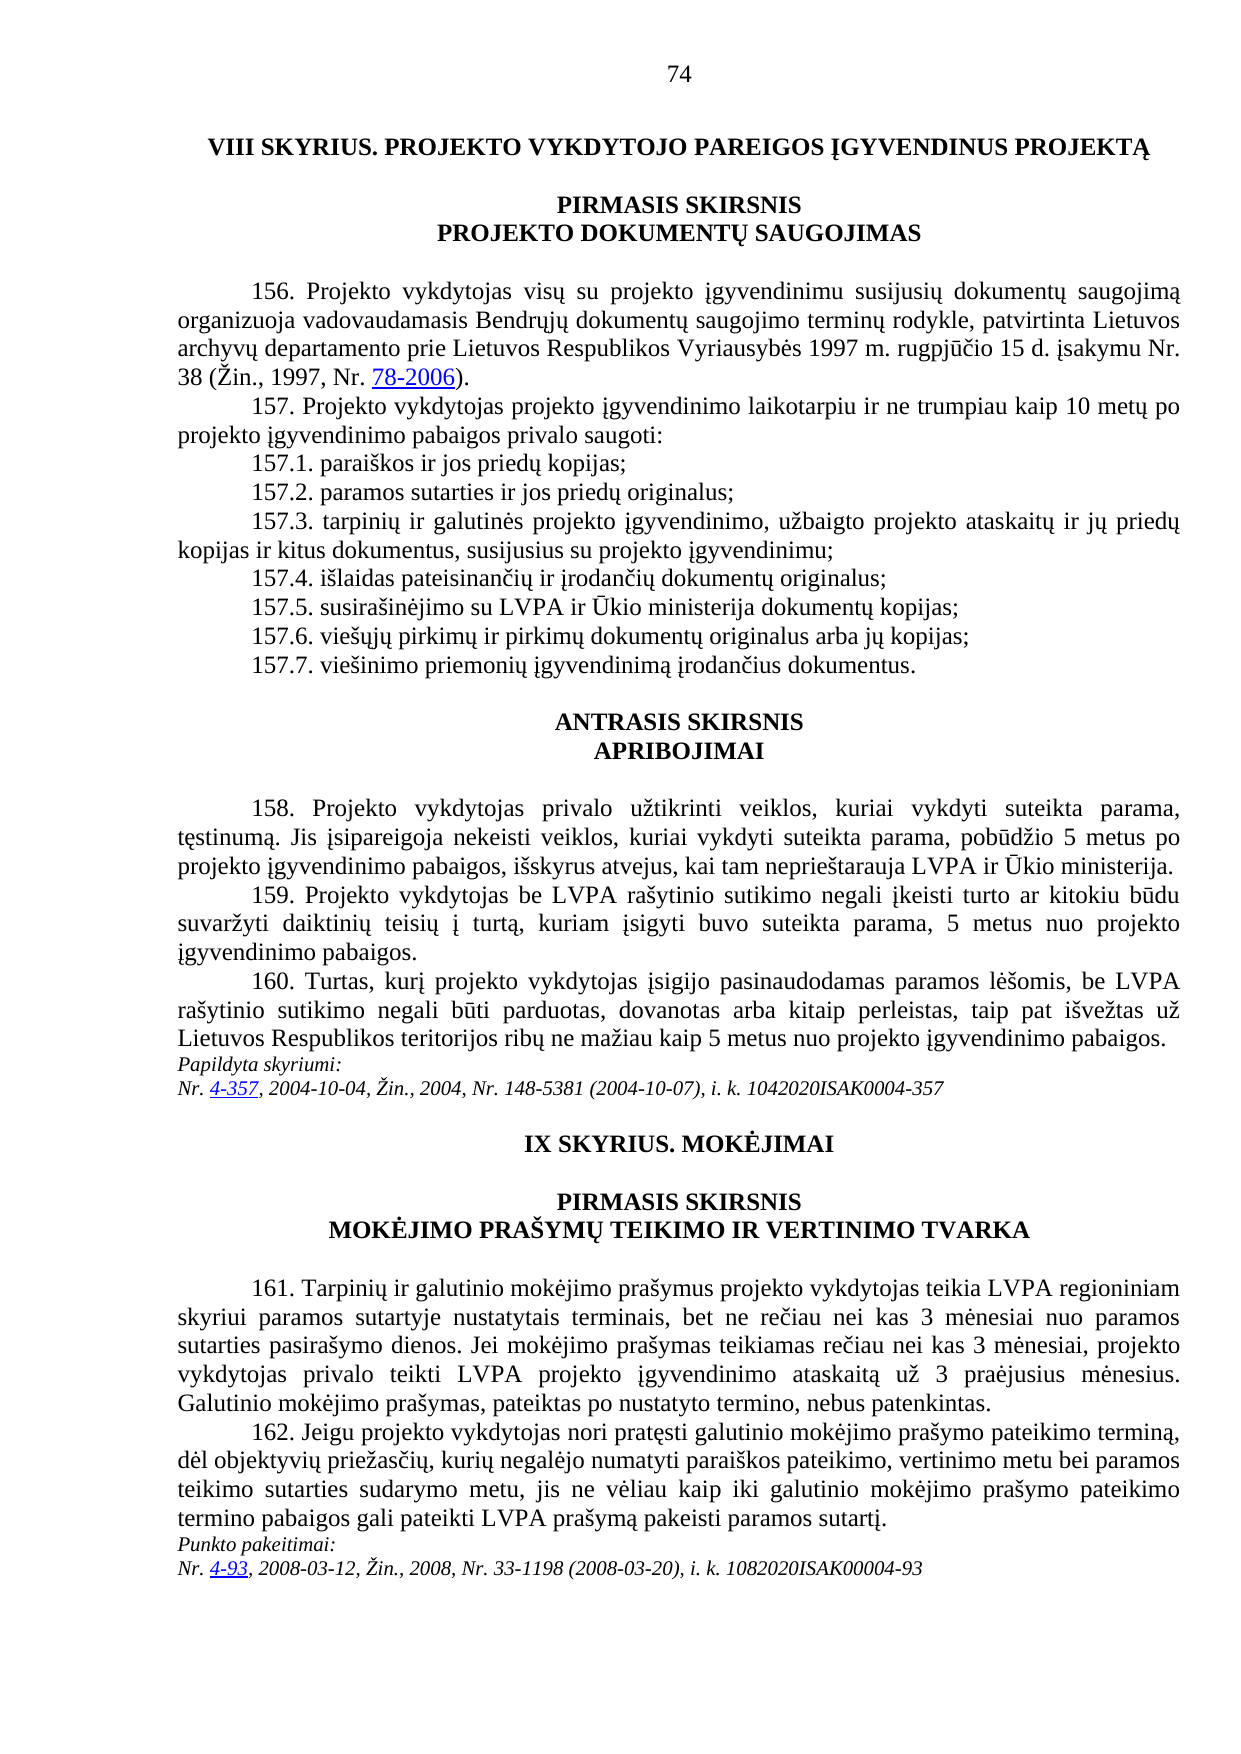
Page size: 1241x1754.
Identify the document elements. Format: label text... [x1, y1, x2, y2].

text 160. Turtas, kurį projekto vykdytojas įsigijo pasinaudodamas paramos lėšomis, be LVPA rašytinio sutikimo negali būti parduotas, dovanotas arba kitaip perleistas, taip pat išvežtas už Lietuvos Respublikos teritorijos ribų ne mažiau kaip 5 metus nuo projekto įgyvendinimo pabaigos. [177, 966, 1181, 1052]
text Papildyta skyriumi: [177, 1052, 1181, 1076]
text 157.7. viešinimo priemonių įgyvendinimą įrodančius dokumentus. [177, 650, 1181, 678]
text VIII skyrius. pROJEKTO VYKDYTOJO PAREIGOS ĮGYVENDINus projektą [177, 132, 1181, 161]
text 157.6. viešųjų pirkimų ir pirkimų dokumentų originalus arba jų kopijas; [177, 621, 1181, 650]
text pirmasis skirsnis [177, 190, 1181, 218]
text IX skyrius. MOKĖJIMAI [177, 1129, 1181, 1158]
text Projekto dokumentų saugojimas [177, 218, 1181, 247]
text PIRMASIS SKIRSNIS [177, 1187, 1181, 1215]
text 157. Projekto vykdytojas projekto įgyvendinimo laikotarpiu ir ne trumpiau kaip 10 metų po projekto įgyvendinimo pabaigos privalo saugoti: [177, 391, 1181, 448]
text Punkto pakeitimai: [177, 1532, 1181, 1556]
text 156. Projekto vykdytojas visų su projekto įgyvendinimu susijusių dokumentų saugojimą organizuoja vadovaudamasis Bendrųjų dokumentų saugojimo terminų rodykle, patvirtinta Lietuvos archyvų departamento prie Lietuvos Respublikos Vyriausybės 1997 m. rugpjūčio 15 d. įsakymu Nr. 38 (Žin., 1997, Nr. 78-2006). [177, 276, 1181, 391]
text Apribojimai [177, 736, 1181, 765]
text 157.1. paraiškos ir jos priedų kopijas; [177, 448, 1181, 477]
text 161. Tarpinių ir galutinio mokėjimo prašymus projekto vykdytojas teikia LVPA regioniniam skyriui paramos sutartyje nustatytais terminais, bet ne rečiau nei kas 3 mėnesiai nuo paramos sutarties pasirašymo dienos. Jei mokėjimo prašymas teikiamas rečiau nei kas 3 mėnesiai, projekto vykdytojas privalo teikti LVPA projekto įgyvendinimo ataskaitą už 3 praėjusius mėnesius. Galutinio mokėjimo prašymas, pateiktas po nustatyto termino, nebus patenkintas. [177, 1273, 1181, 1417]
text 157.2. paramos sutarties ir jos priedų originalus; [177, 477, 1181, 506]
text antrasis skirsnis [177, 707, 1181, 736]
text Nr. 4-357, 2004-10-04, Žin., 2004, Nr. 148-5381 (2004-10-07), i. k. 1042020ISAK0004-357 [177, 1076, 1181, 1100]
text 162. Jeigu projekto vykdytojas nori pratęsti galutinio mokėjimo prašymo pateikimo terminą, dėl objektyvių priežasčių, kurių negalėjo numatyti paraiškos pateikimo, vertinimo metu bei paramos teikimo sutarties sudarymo metu, jis ne vėliau kaip iki galutinio mokėjimo prašymo pateikimo termino pabaigos gali pateikti LVPA prašymą pakeisti paramos sutartį. [177, 1417, 1181, 1532]
text 157.3. tarpinių ir galutinės projekto įgyvendinimo, užbaigto projekto ataskaitų ir jų priedų kopijas ir kitus dokumentus, susijusius su projekto įgyvendinimu; [177, 506, 1181, 563]
text 157.5. susirašinėjimo su LVPA ir Ūkio ministerija dokumentų kopijas; [177, 592, 1181, 621]
text 157.4. išlaidas pateisinančių ir įrodančių dokumentų originalus; [177, 563, 1181, 592]
text 158. Projekto vykdytojas privalo užtikrinti veiklos, kuriai vykdyti suteikta parama, tęstinumą. Jis įsipareigoja nekeisti veiklos, kuriai vykdyti suteikta parama, pobūdžio 5 metus po projekto įgyvendinimo pabaigos, išskyrus atvejus, kai tam neprieštarauja LVPA ir Ūkio ministerija. [177, 793, 1181, 880]
text MOKĖJIMO PRAŠYMŲ TEIKIMO IR VERTINIMO TVARKA [177, 1215, 1181, 1244]
text 159. Projekto vykdytojas be LVPA rašytinio sutikimo negali įkeisti turto ar kitokiu būdu suvaržyti daiktinių teisių į turtą, kuriam įsigyti buvo suteikta parama, 5 metus nuo projekto įgyvendinimo pabaigos. [177, 880, 1181, 966]
text Nr. 4-93, 2008-03-12, Žin., 2008, Nr. 33-1198 (2008-03-20), i. k. 1082020ISAK00004-93 [177, 1556, 1181, 1580]
